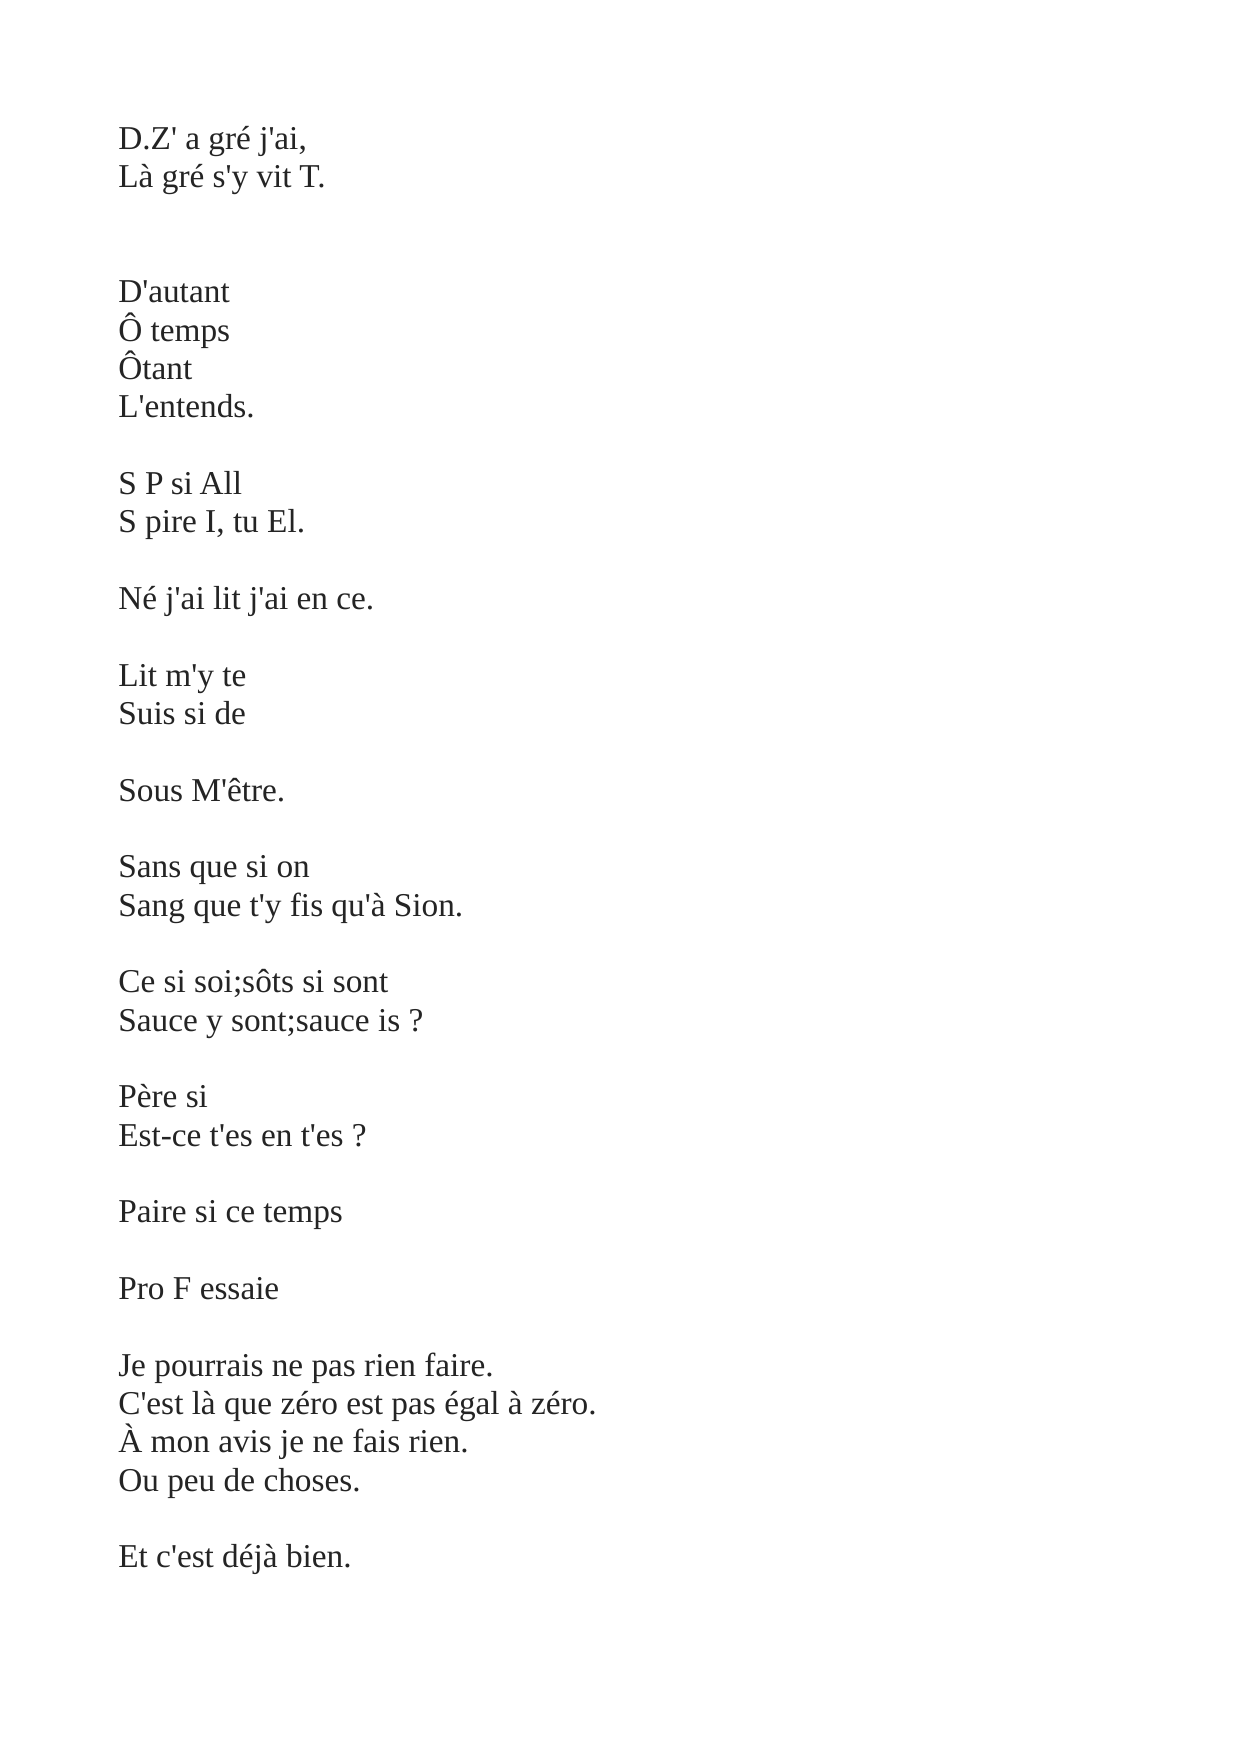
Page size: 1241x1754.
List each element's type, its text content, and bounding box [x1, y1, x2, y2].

text C'est là que zéro est pas égal à zéro. [118, 1383, 1122, 1421]
text Père si [118, 1076, 1122, 1115]
text Lit m'y te [118, 655, 1122, 693]
text D'autant [118, 271, 1122, 310]
text Et c'est déjà bien. [118, 1536, 1122, 1575]
text Sauce y sont;sauce is ? [118, 1000, 1122, 1038]
text Sous M'être. [118, 770, 1122, 808]
text S P si All [118, 463, 1122, 501]
text Ce si soi;sôts si sont [118, 961, 1122, 1000]
text Sang que t'y fis qu'à Sion. [118, 885, 1122, 923]
text D.Z' a gré j'ai, [118, 118, 1122, 156]
text Ôtant [118, 348, 1122, 386]
text S pire I, tu El. [118, 501, 1122, 540]
text Pro F essaie [118, 1268, 1122, 1306]
text L'entends. [118, 386, 1122, 425]
text Ou peu de choses. [118, 1460, 1122, 1498]
text Ô temps [118, 310, 1122, 348]
text Je pourrais ne pas rien faire. [118, 1345, 1122, 1383]
text À mon avis je ne fais rien. [118, 1421, 1122, 1460]
text Sans que si on [118, 846, 1122, 885]
text Paire si ce temps [118, 1191, 1122, 1230]
text Là gré s'y vit T. [118, 156, 1122, 195]
text Né j'ai lit j'ai en ce. [118, 578, 1122, 616]
text Suis si de [118, 693, 1122, 731]
text Est-ce t'es en t'es ? [118, 1115, 1122, 1153]
